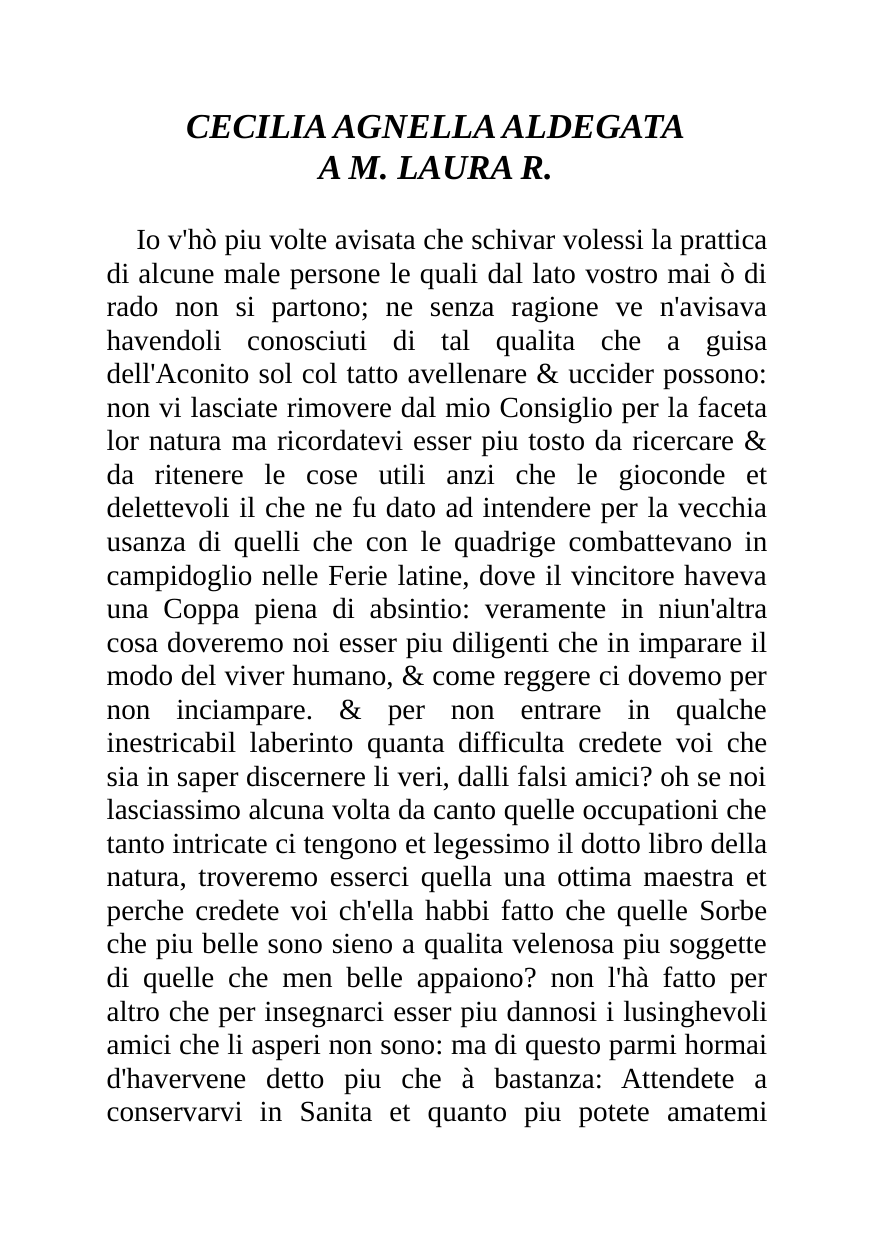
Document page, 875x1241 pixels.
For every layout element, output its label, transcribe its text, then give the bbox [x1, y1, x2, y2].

subtitle CECILIA AGNELLA ALDEGATA A M. LAURA R. [106, 106, 768, 187]
text Io v'hò piu volte avisata che schivar volessi la prattica di alcune male persone le quali dal lato vostro mai ò di rado non si partono; ne senza ragione ve n'avisava havendoli conosciuti di tal qualita che a guisa dell'Aconito sol col tatto avellenare & uccider possono: non vi lasciate rimovere dal mio Consiglio per la faceta lor natura ma ricordatevi esser piu tosto da ricercare & da ritenere le cose utili anzi che le gioconde et delettevoli il che ne fu dato ad intendere per la vecchia usanza di quelli che con le quadrige combattevano in campidoglio nelle Ferie latine, dove il vincitore haveva una Coppa piena di absintio: veramente in niun'altra cosa doveremo noi esser piu diligenti che in imparare il modo del viver humano, & come reggere ci dovemo per non inciampare. & per non entrare in qualche inestricabil laberinto quanta difficulta credete voi che sia in saper discernere li veri, dalli falsi amici? oh se noi lasciassimo alcuna volta da canto quelle occupationi che tanto intricate ci tengono et legessimo il dotto libro della natura, troveremo esserci quella una ottima maestra et perche credete voi ch'ella habbi fatto che quelle Sorbe che piu belle sono sieno a qualita velenosa piu soggette di quelle che men belle appaiono? non l'hà fatto per altro che per insegnarci esser piu dannosi i lusinghevoli amici che li asperi non sono: ma di questo parmi hormai d'havervene detto piu che à bastanza: Attendete a conservarvi in Sanita et quanto piu potete amatemi [106, 222, 768, 1128]
